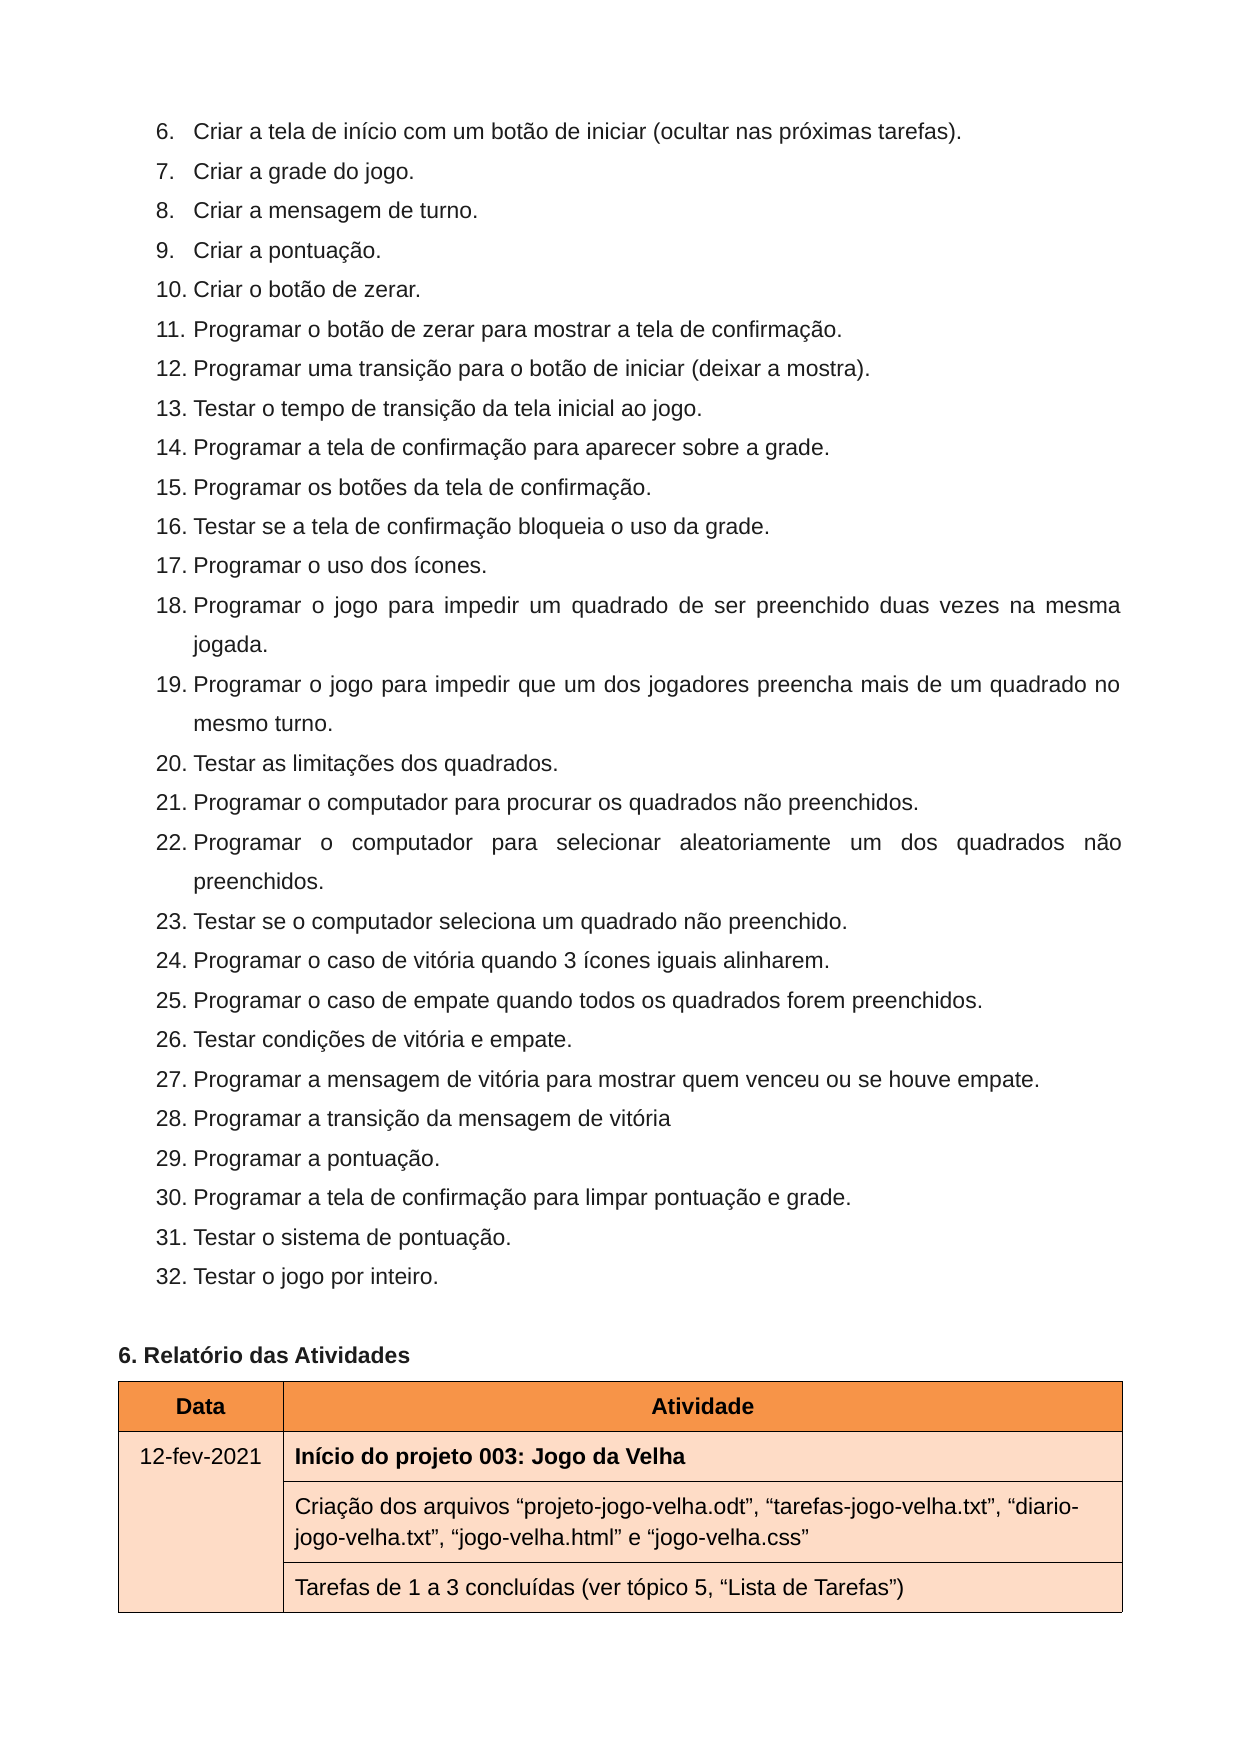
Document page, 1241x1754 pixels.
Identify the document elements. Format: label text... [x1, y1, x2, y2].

list Testar as limitações dos quadrados. [156, 750, 1122, 776]
list Programar a pontuação. [156, 1144, 1122, 1171]
list Testar o sistema de pontuação. [156, 1223, 1122, 1250]
list Programar a tela de confirmação para aparecer sobre a grade. [156, 434, 1122, 460]
list Programar a mensagem de vitória para mostrar quem venceu ou se houve empate. [156, 1066, 1122, 1092]
list Criar a mensagem de turno. [156, 197, 1122, 223]
list Testar se o computador seleciona um quadrado não preenchido. [156, 908, 1122, 934]
list Programar o caso de empate quando todos os quadrados forem preenchidos. [156, 987, 1122, 1013]
list Programar o computador para selecionar aleatoriamente um dos quadrados não preenchidos. [156, 829, 1122, 894]
list Criar a tela de início com um botão de iniciar (ocultar nas próximas tarefas). [156, 118, 1122, 144]
list Programar o jogo para impedir que um dos jogadores preencha mais de um quadrado no mesmo turno. [156, 671, 1122, 737]
list Testar o jogo por inteiro. [156, 1263, 1122, 1289]
table_header Atividade [284, 1382, 1122, 1431]
list Criar o botão de zerar. [156, 276, 1122, 302]
list Programar o jogo para impedir um quadrado de ser preenchido duas vezes na mesma jogada. [156, 592, 1122, 658]
list Testar se a tela de confirmação bloqueia o uso da grade. [156, 513, 1122, 539]
list Testar condições de vitória e empate. [156, 1026, 1122, 1052]
list Programar os botões da tela de confirmação. [156, 473, 1122, 500]
list Programar a transição da mensagem de vitória [156, 1105, 1122, 1131]
list Programar a tela de confirmação para limpar pontuação e grade. [156, 1184, 1122, 1210]
list Programar uma transição para o botão de iniciar (deixar a mostra). [156, 355, 1122, 381]
list Programar o computador para procurar os quadrados não preenchidos. [156, 789, 1122, 816]
table_header Data [119, 1382, 283, 1431]
table_cell Criação dos arquivos “projeto-jogo-velha.odt”, “tarefas-jogo-velha.txt”, “diario-jogo-velha.txt”, “jogo-velha.html” e “jogo-velha.css” [284, 1482, 1122, 1562]
list Programar o botão de zerar para mostrar a tela de confirmação. [156, 316, 1122, 342]
table_cell Tarefas de 1 a 3 concluídas (ver tópico 5, “Lista de Tarefas”) [284, 1563, 1122, 1612]
table_cell Início do projeto 003: Jogo da Velha [284, 1432, 1122, 1481]
text 6. Relatório das Atividades [118, 1342, 1122, 1368]
list Testar o tempo de transição da tela inicial ao jogo. [156, 394, 1122, 421]
list Criar a pontuação. [156, 237, 1122, 263]
list Programar o uso dos ícones. [156, 552, 1122, 579]
list Criar a grade do jogo. [156, 158, 1122, 184]
list Programar o caso de vitória quando 3 ícones iguais alinharem. [156, 947, 1122, 973]
table_cell 12-fev-2021 [119, 1432, 283, 1612]
